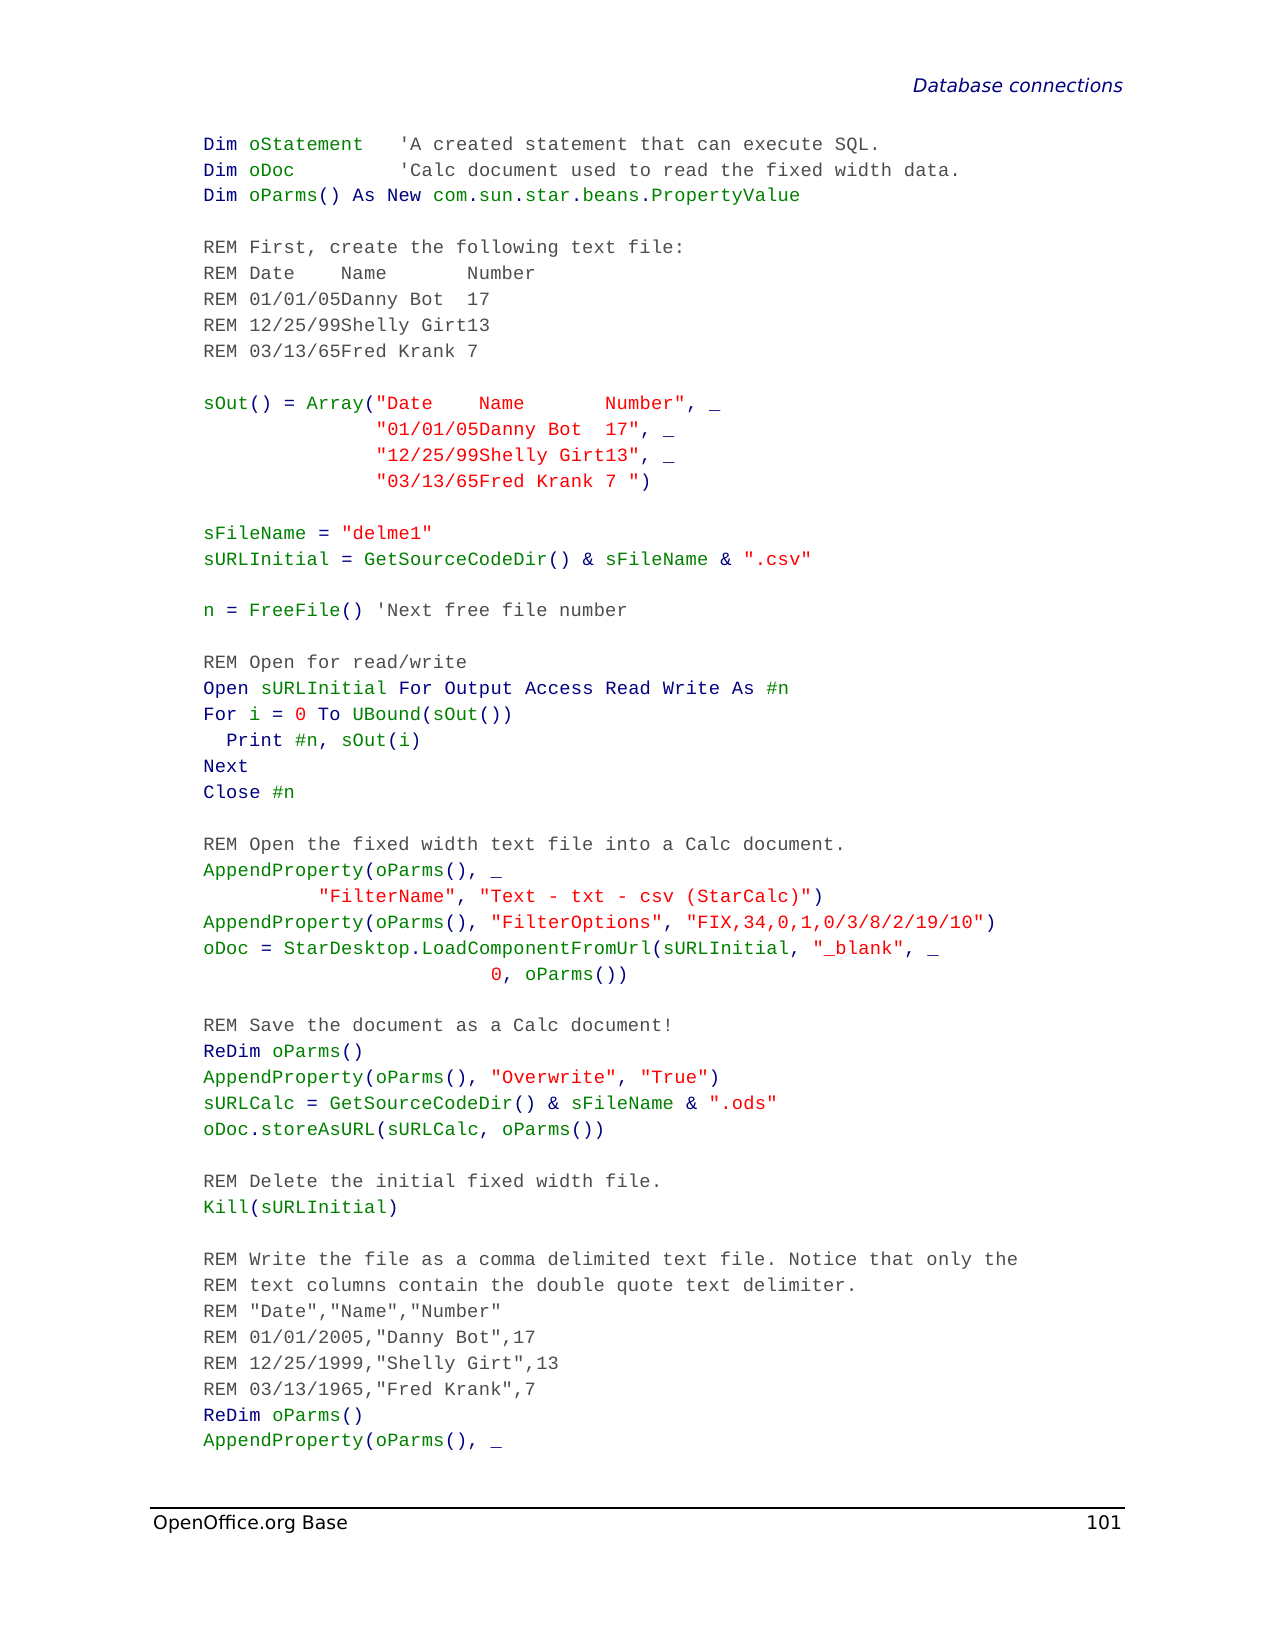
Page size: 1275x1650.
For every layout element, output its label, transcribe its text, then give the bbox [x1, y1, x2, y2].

text sFileName = "delme1" [180, 523, 1125, 544]
text ReDim oParms() [180, 1042, 1125, 1063]
text Print #n, sOut(i) [180, 731, 1125, 752]
text "FilterName", "Text - txt - csv (StarCalc)") [180, 886, 1125, 908]
text sURLInitial = GetSourceCodeDir() & sFileName & ".csv" [180, 549, 1125, 570]
text AppendProperty(oParms(), _ [180, 860, 1125, 882]
text Open sURLInitial For Output Access Read Write As #n [180, 679, 1125, 700]
text "12/25/99Shelly Girt13", _ [180, 445, 1125, 467]
text REM "Date","Name","Number" [180, 1301, 1125, 1323]
text REM Open the fixed width text file into a Calc document. [180, 834, 1125, 856]
text Dim oDoc 'Calc document used to read the fixed width data. [180, 160, 1125, 181]
text Dim oStatement 'A created statement that can execute SQL. [180, 134, 1125, 155]
text REM Open for read/write [180, 653, 1125, 674]
text sURLCalc = GetSourceCodeDir() & sFileName & ".ods" [180, 1094, 1125, 1115]
text AppendProperty(oParms(), "FilterOptions", "FIX,34,0,1,0/3/8/2/19/10") [180, 912, 1125, 933]
text AppendProperty(oParms(), _ [180, 1431, 1125, 1452]
text REM 01/01/05Danny Bot 17 [180, 289, 1125, 311]
text REM 03/13/1965,"Fred Krank",7 [180, 1379, 1125, 1400]
text REM Delete the initial fixed width file. [180, 1171, 1125, 1193]
text REM Save the document as a Calc document! [180, 1016, 1125, 1037]
text REM First, create the following text file: [180, 238, 1125, 259]
text REM 12/25/99Shelly Girt13 [180, 316, 1125, 337]
text sOut() = Array("Date Name Number", _ [180, 393, 1125, 415]
text ReDim oParms() [180, 1405, 1125, 1426]
text n = FreeFile() 'Next free file number [180, 601, 1125, 622]
text oDoc = StarDesktop.LoadComponentFromUrl(sURLInitial, "_blank", _ [180, 938, 1125, 959]
text REM Date Name Number [180, 264, 1125, 285]
text REM 03/13/65Fred Krank 7 [180, 341, 1125, 363]
text REM text columns contain the double quote text delimiter. [180, 1275, 1125, 1297]
text Kill(sURLInitial) [180, 1197, 1125, 1219]
text "01/01/05Danny Bot 17", _ [180, 419, 1125, 441]
text REM 12/25/1999,"Shelly Girt",13 [180, 1353, 1125, 1374]
text REM 01/01/2005,"Danny Bot",17 [180, 1327, 1125, 1348]
text Next [180, 756, 1125, 778]
text 0, oParms()) [180, 964, 1125, 985]
text "03/13/65Fred Krank 7 ") [180, 471, 1125, 493]
text Dim oParms() As New com.sun.star.beans.PropertyValue [180, 186, 1125, 207]
text For i = 0 To UBound(sOut()) [180, 704, 1125, 726]
text REM Write the file as a comma delimited text file. Notice that only the [180, 1249, 1125, 1271]
text AppendProperty(oParms(), "Overwrite", "True") [180, 1068, 1125, 1089]
text oDoc.storeAsURL(sURLCalc, oParms()) [180, 1119, 1125, 1141]
text Close #n [180, 782, 1125, 804]
